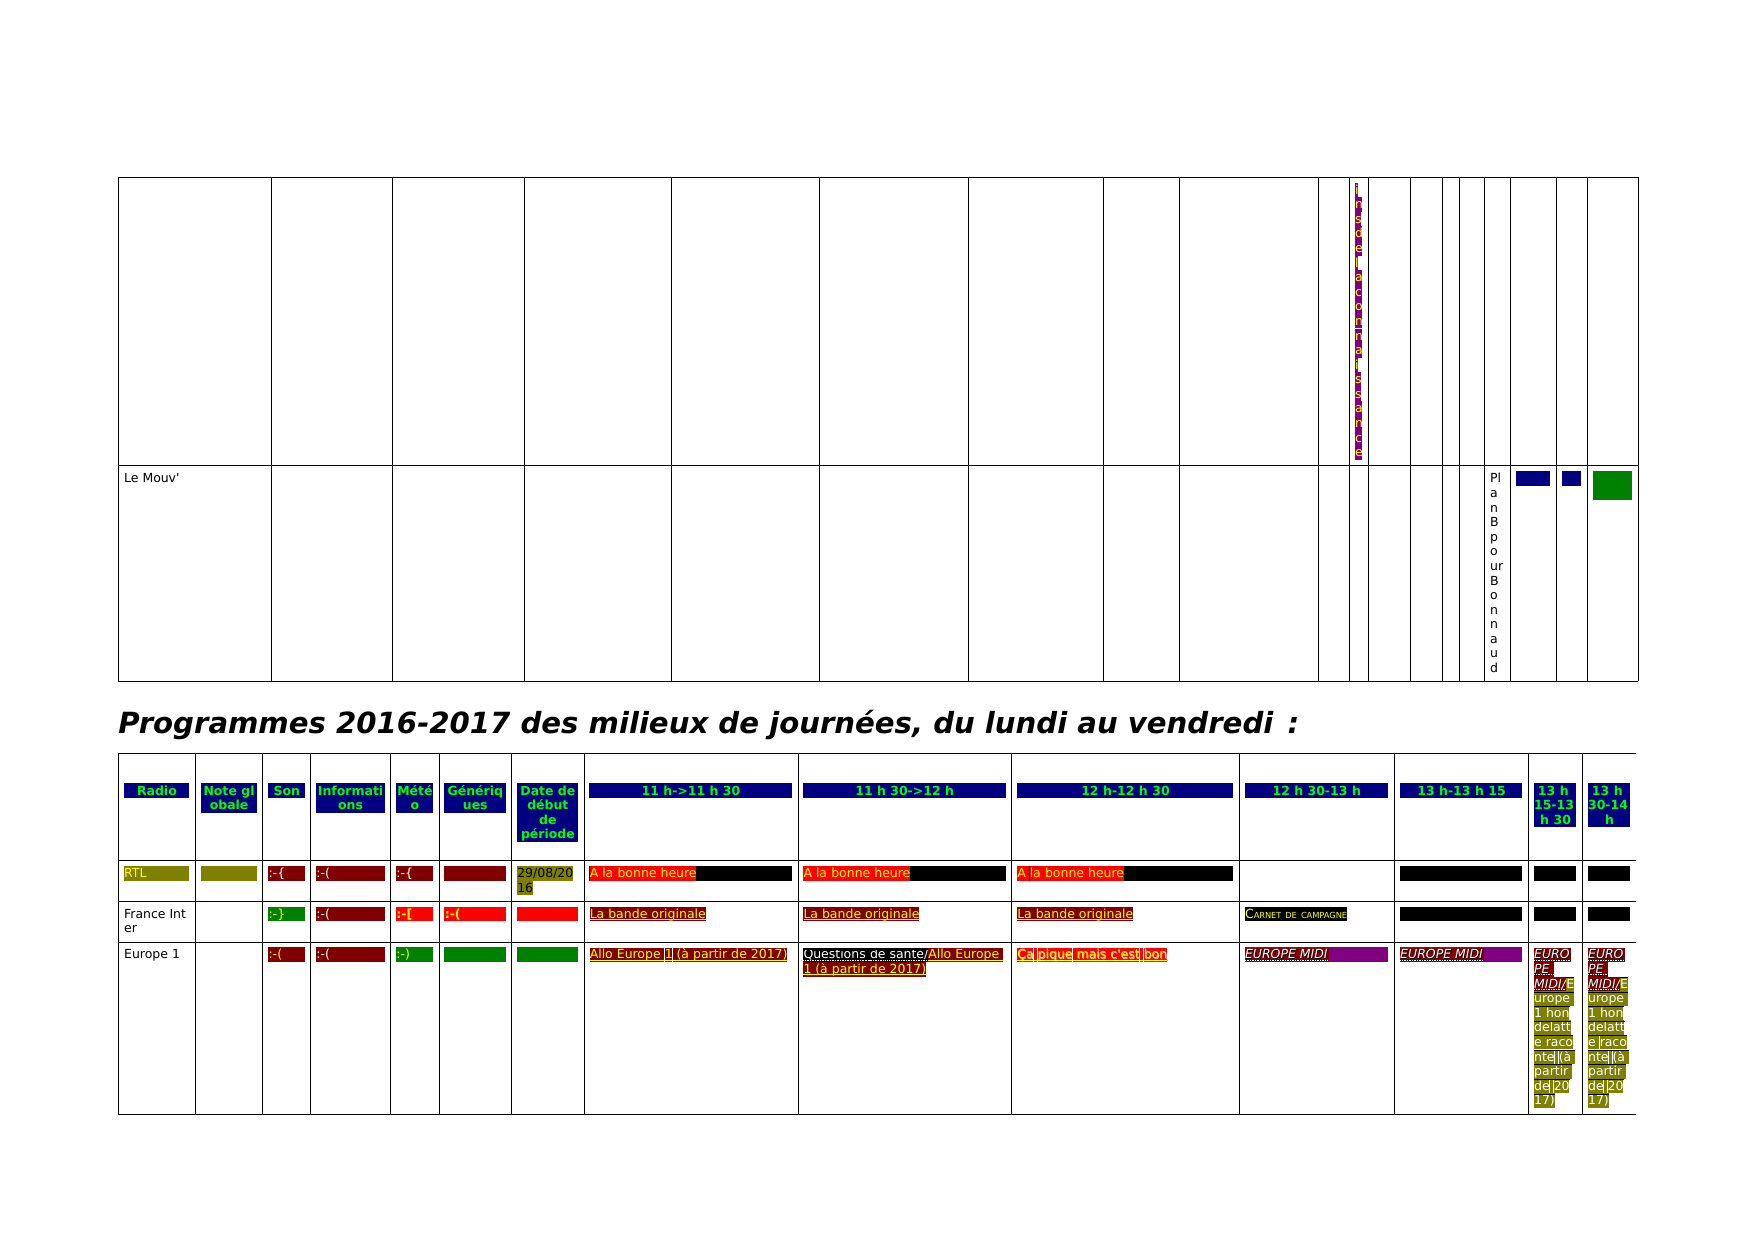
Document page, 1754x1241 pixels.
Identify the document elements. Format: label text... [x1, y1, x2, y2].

table_cell [1411, 466, 1442, 681]
table_header 13 h 15-13 h 30 [1529, 754, 1582, 860]
table_cell [272, 466, 392, 681]
table_cell La bande originale [1012, 902, 1239, 942]
table_cell :-( [263, 943, 310, 1113]
table_header Date de début de période [512, 754, 584, 860]
table_cell La bande originale [585, 902, 798, 942]
table_header 13 h 30-14 h [1583, 754, 1636, 860]
table_header 12 h 30-13 h [1240, 754, 1394, 860]
table_cell [196, 943, 262, 1113]
table_cell ins de la connaissance [1350, 178, 1368, 465]
table_cell :-( [311, 861, 390, 901]
table_cell [1485, 178, 1510, 465]
table_cell 29/08/2016 [512, 861, 584, 901]
table_cell France Inter [119, 902, 195, 942]
table_cell [1350, 466, 1368, 681]
table_cell [1557, 178, 1587, 465]
table_cell [969, 178, 1103, 465]
table_cell Europe midi [1240, 943, 1394, 1113]
table_cell [1319, 466, 1349, 681]
table_cell [1588, 466, 1638, 681]
table_cell [1395, 861, 1528, 901]
table_cell Questions de santé/Allo Europe 1 (à partir de 2017) [799, 943, 1011, 1113]
table_cell [1460, 178, 1484, 465]
subtitle Programmes 2016-2017 des milieux de journées, du lundi au vendredi : [118, 706, 1636, 740]
table_cell [1443, 466, 1459, 681]
table_cell :-[ [391, 902, 439, 942]
table_cell Europe midi/Europe 1 hondelatte raconte (à partir de 2017) [1583, 943, 1636, 1113]
table_cell [196, 902, 262, 942]
table_cell [1588, 178, 1638, 465]
table_cell [1583, 861, 1636, 901]
table_cell [1180, 178, 1318, 465]
table_cell :-( [311, 902, 390, 942]
table_header Météo [391, 754, 439, 860]
table_cell A la bonne heure [585, 861, 798, 901]
table_cell [672, 466, 819, 681]
table_cell [272, 178, 392, 465]
table_header Informations [311, 754, 390, 860]
table_cell [393, 178, 524, 465]
table_header Note globale [196, 754, 262, 860]
table_cell [1411, 178, 1442, 465]
table_cell Ça pique mais c'est bon [1012, 943, 1239, 1113]
table_cell Carnet de campagne [1240, 902, 1394, 942]
table_cell A la bonne heure [799, 861, 1011, 901]
table_cell Plan B pour Bonnaud [1485, 466, 1510, 681]
table_cell [1511, 466, 1556, 681]
table_cell :-( [440, 902, 511, 942]
table_cell [1319, 178, 1349, 465]
table_cell [440, 861, 511, 901]
table_cell La bande originale [799, 902, 1011, 942]
table_cell [440, 943, 511, 1113]
table_cell Le Mouv' [119, 466, 271, 681]
table_cell [820, 466, 968, 681]
table_header 11 h 30->12 h [799, 754, 1011, 860]
table_header 13 h-13 h 15 [1395, 754, 1528, 860]
table_cell [1529, 902, 1582, 942]
table_cell [1395, 902, 1528, 942]
table_cell [1369, 178, 1410, 465]
table_cell [1529, 861, 1582, 901]
table_header 11 h->11 h 30 [585, 754, 798, 860]
table_cell [525, 466, 671, 681]
table_cell [1460, 466, 1484, 681]
table_cell [393, 466, 524, 681]
table_cell [1557, 466, 1587, 681]
table_header Radio [119, 754, 195, 860]
table_header Génériques [440, 754, 511, 860]
table_cell [512, 943, 584, 1113]
table_cell [1180, 466, 1318, 681]
table_cell [820, 178, 968, 465]
table_cell :-( [311, 943, 390, 1113]
table_cell :-) [391, 943, 439, 1113]
table_cell :-{ [263, 861, 310, 901]
table_cell [1104, 178, 1179, 465]
table_cell [672, 178, 819, 465]
table_cell A la bonne heure [1012, 861, 1239, 901]
table_cell [525, 178, 671, 465]
table_cell [969, 466, 1103, 681]
table_cell Europe 1 [119, 943, 195, 1113]
table_header 12 h-12 h 30 [1012, 754, 1239, 860]
table_cell [1443, 178, 1459, 465]
table_cell Europe midi [1395, 943, 1528, 1113]
table_cell :-{ [391, 861, 439, 901]
table_cell RTL [119, 861, 195, 901]
table_cell Allo Europe 1 (à partir de 2017) [585, 943, 798, 1113]
table_cell Europe midi/Europe 1 hondelatte raconte (à partir de 2017) [1529, 943, 1582, 1113]
table_cell [1240, 861, 1394, 901]
table_cell [1583, 902, 1636, 942]
table_cell [119, 178, 271, 465]
table_cell [196, 861, 262, 901]
table_cell [1369, 466, 1410, 681]
table_cell :-} [263, 902, 310, 942]
table_header Son [263, 754, 310, 860]
table_cell [1511, 178, 1556, 465]
table_cell [1104, 466, 1179, 681]
table_cell [512, 902, 584, 942]
